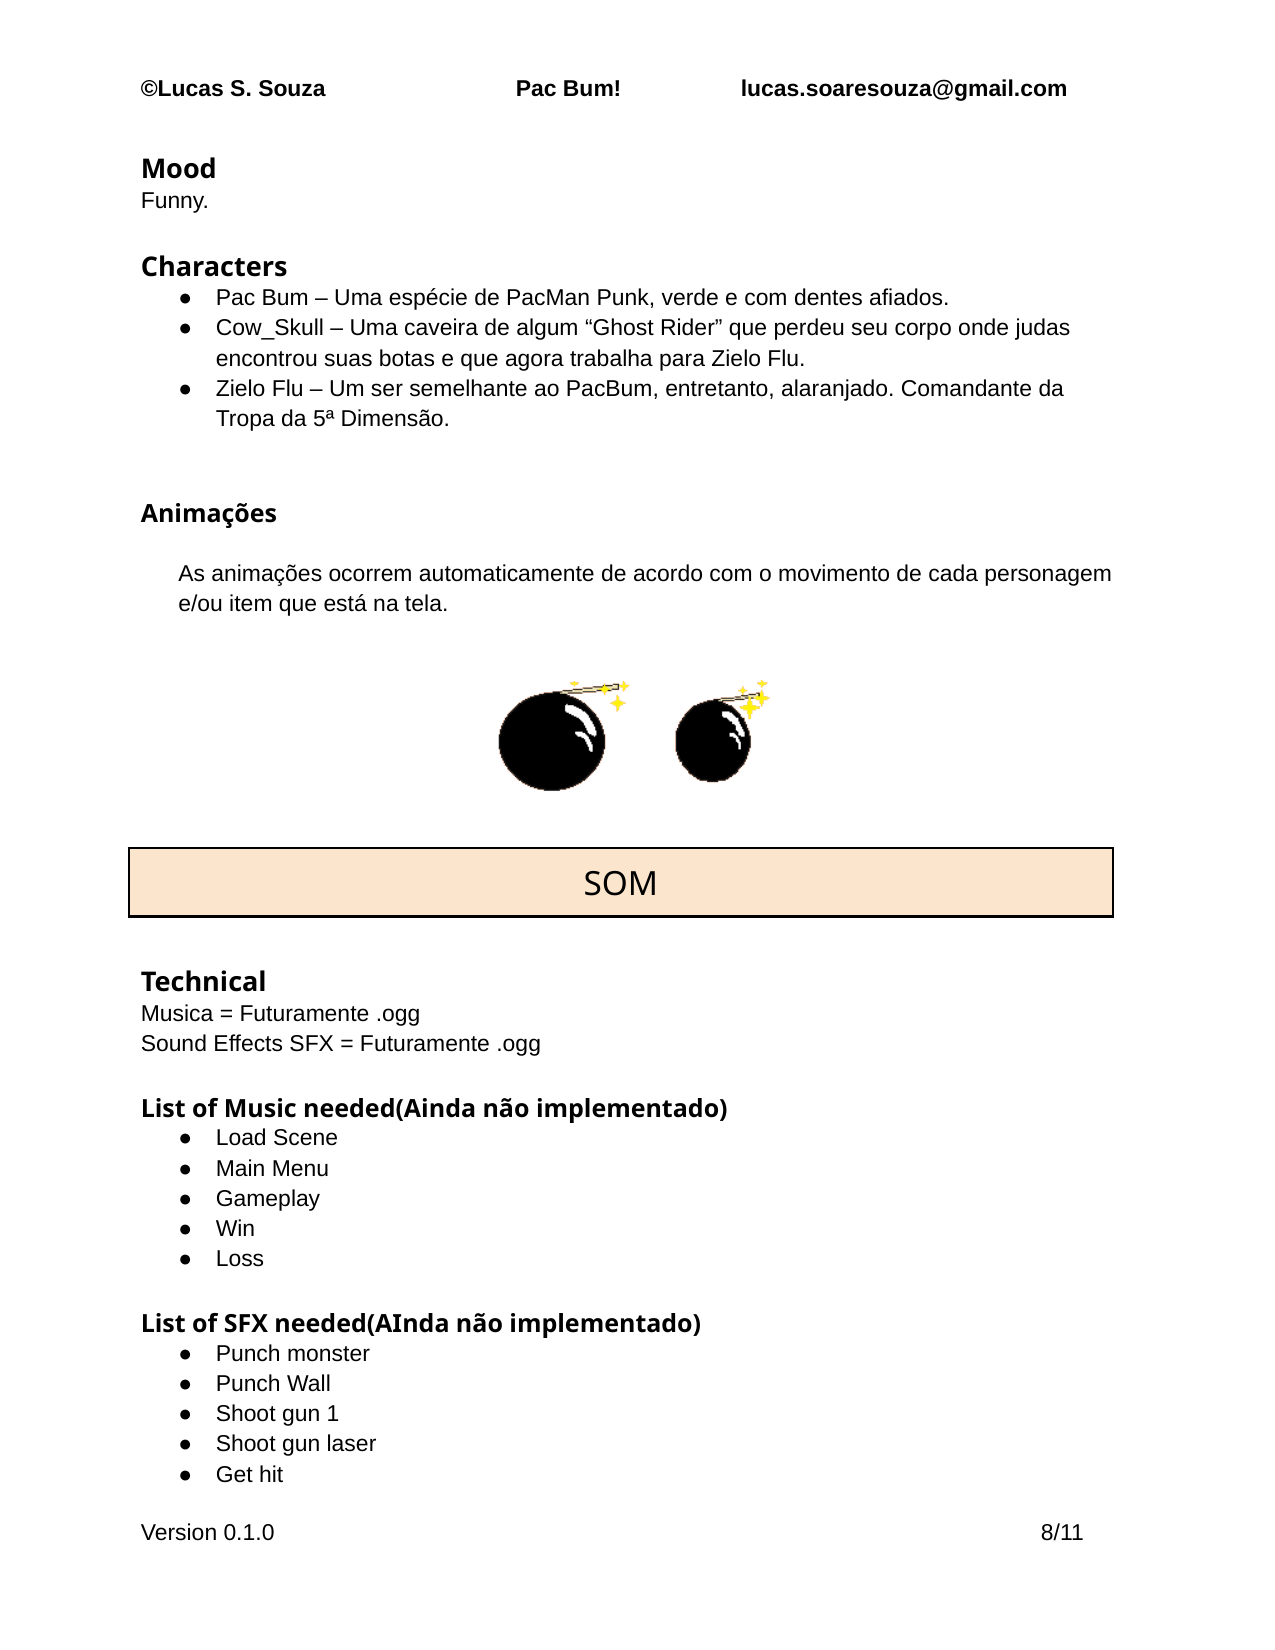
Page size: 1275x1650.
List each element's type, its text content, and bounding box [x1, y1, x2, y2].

list Pac Bum – Uma espécie de PacMan Punk, verde e com dentes afiados. [178, 284, 1125, 311]
list Punch Wall [178, 1370, 1125, 1396]
list Main Menu [178, 1154, 1125, 1181]
list Get hit [178, 1461, 1125, 1487]
subtitle List of SFX needed(AInda não implementado) [141, 1306, 1125, 1340]
list Punch monster [178, 1340, 1125, 1366]
subtitle List of Music needed(Ainda não implementado) [141, 1090, 1125, 1124]
subtitle Animações [141, 496, 1125, 530]
list Zielo Flu – Um ser semelhante ao PacBum, entretanto, alaranjado. Comandante da Tropa da 5ª Dimensão. [178, 375, 1125, 431]
subtitle Technical [141, 963, 1125, 1000]
subtitle Characters [141, 247, 1125, 284]
list Shoot gun laser [178, 1430, 1125, 1457]
list Win [178, 1215, 1125, 1241]
list Cow_Skull – Uma caveira de algum “Ghost Rider” que perdeu seu corpo onde judas encontrou suas botas e que agora trabalha para Zielo Flu. [178, 314, 1125, 371]
text Funny. [141, 187, 1125, 213]
picture [476, 680, 789, 800]
list Loss [178, 1245, 1125, 1272]
text Sound Effects SFX = Futuramente .ogg [141, 1030, 1125, 1056]
list Shoot gun 1 [178, 1400, 1125, 1426]
text As animações ocorrem automaticamente de acordo com o movimento de cada personagem e/ou item que está na tela. [178, 560, 1125, 616]
subtitle Mood [141, 150, 1125, 187]
text Musica = Futuramente .ogg [141, 1000, 1125, 1026]
list Load Scene [178, 1124, 1125, 1151]
table_header SOM [130, 849, 1112, 915]
list Gameplay [178, 1185, 1125, 1211]
